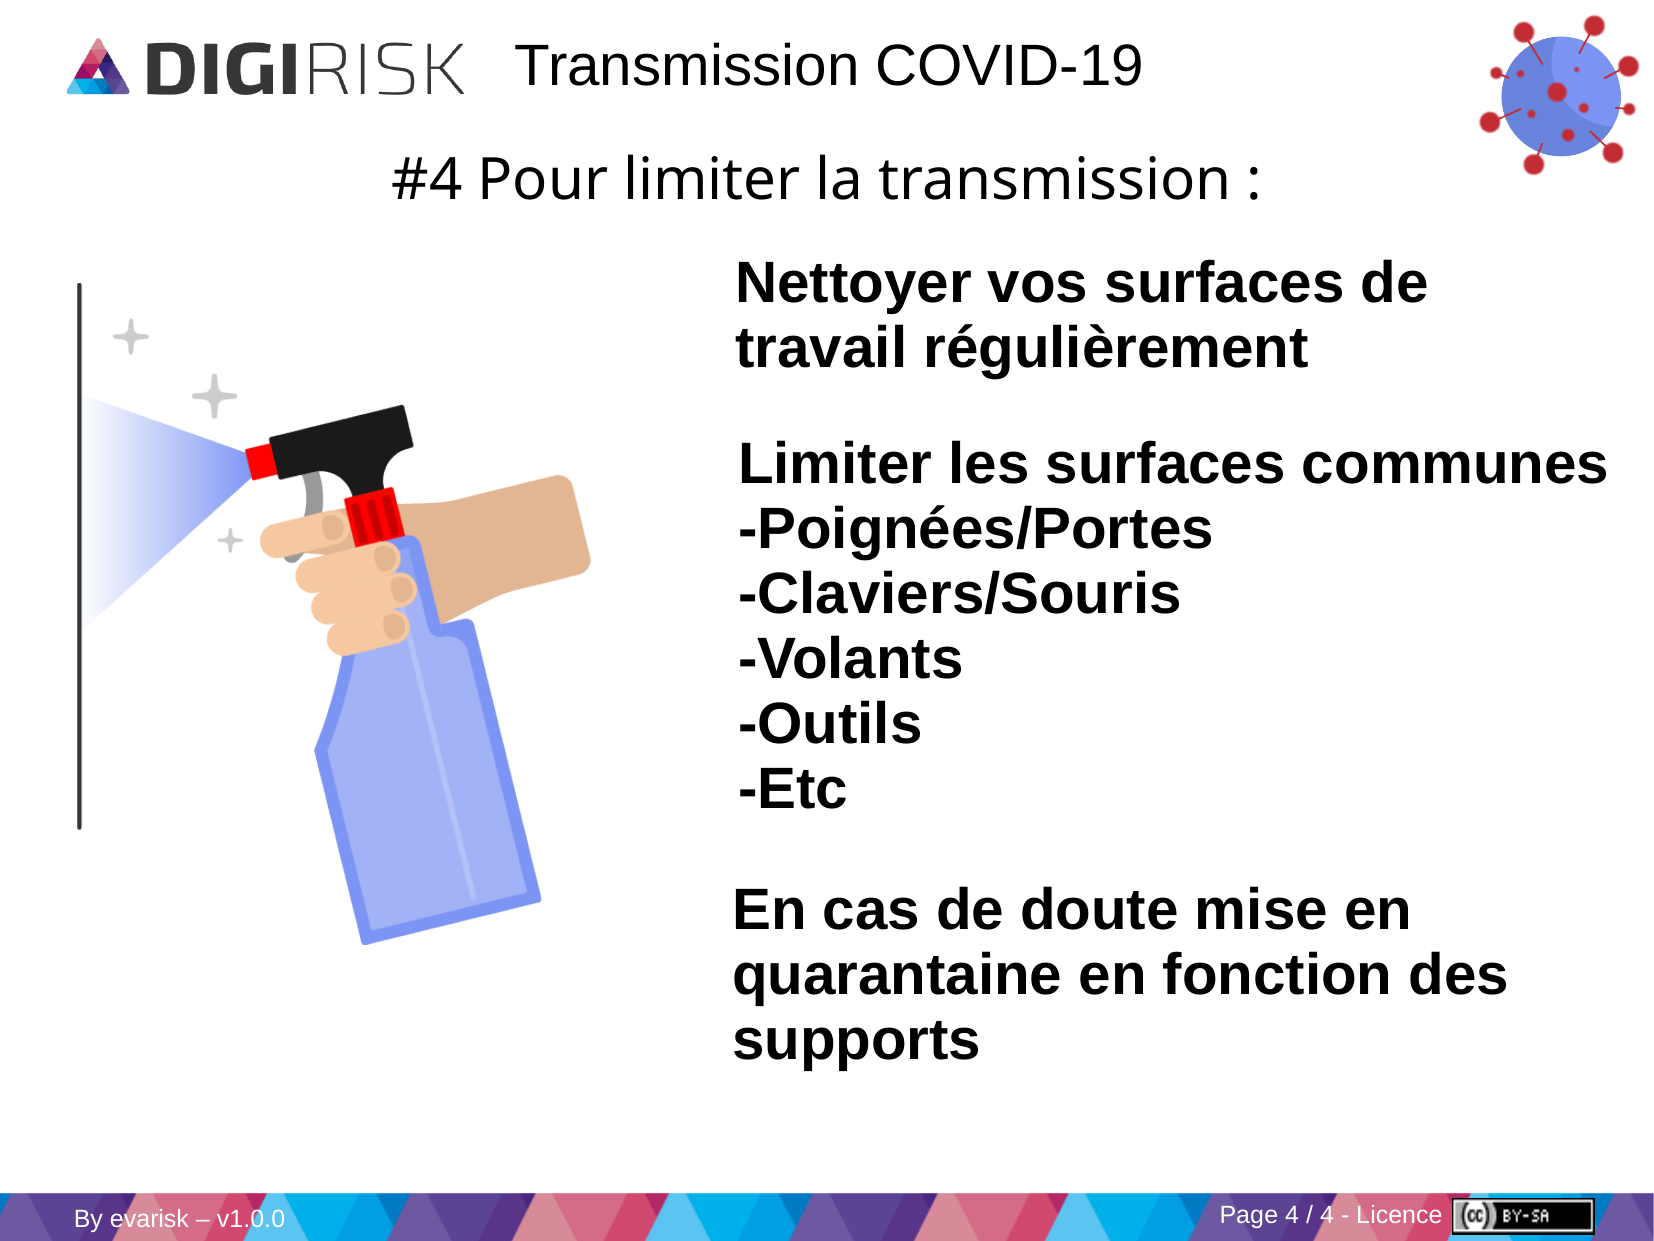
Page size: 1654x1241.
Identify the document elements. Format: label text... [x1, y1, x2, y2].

title Limiter les surfaces communes -Poignées/Portes -Claviers/Souris -Volants -Outils -Etc [738, 430, 1619, 821]
picture [0, 1175, 1654, 1241]
picture [1470, 6, 1648, 184]
picture [64, 35, 395, 95]
title #4 Pour limiter la transmission : [64, 136, 1589, 218]
title En cas de doute mise en quarantaine en fonction des supports [732, 856, 1613, 1093]
title Transmission COVID-19 [395, 24, 1264, 107]
text_box Nettoyer vos surfaces de travail régulièrement [720, 242, 1571, 407]
picture [77, 283, 591, 945]
